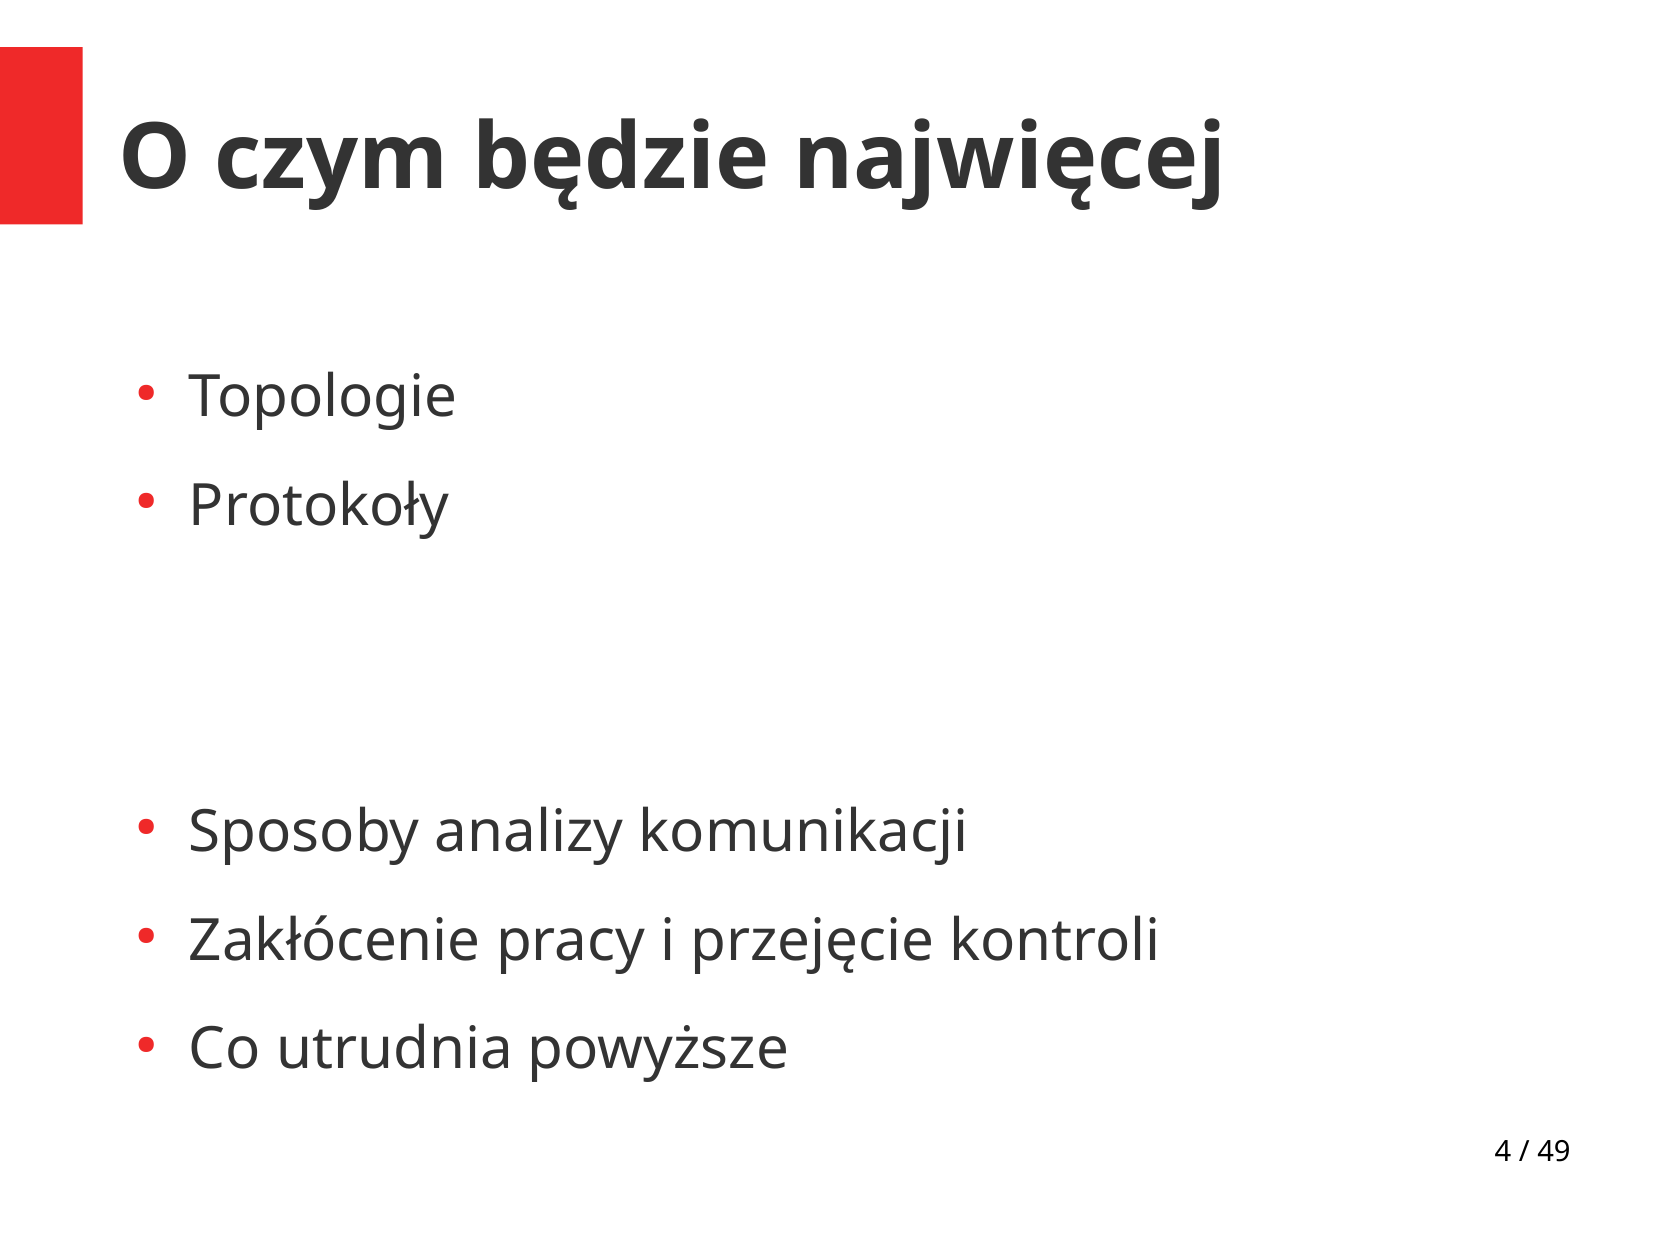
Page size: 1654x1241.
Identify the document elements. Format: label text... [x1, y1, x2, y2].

title O czym będzie najwięcej [118, 49, 1571, 257]
list Topologie Protokoły Sposoby analizy komunikacji Zakłócenie pracy i przejęcie kontroli Co utrudnia powyższe [118, 354, 1536, 1074]
